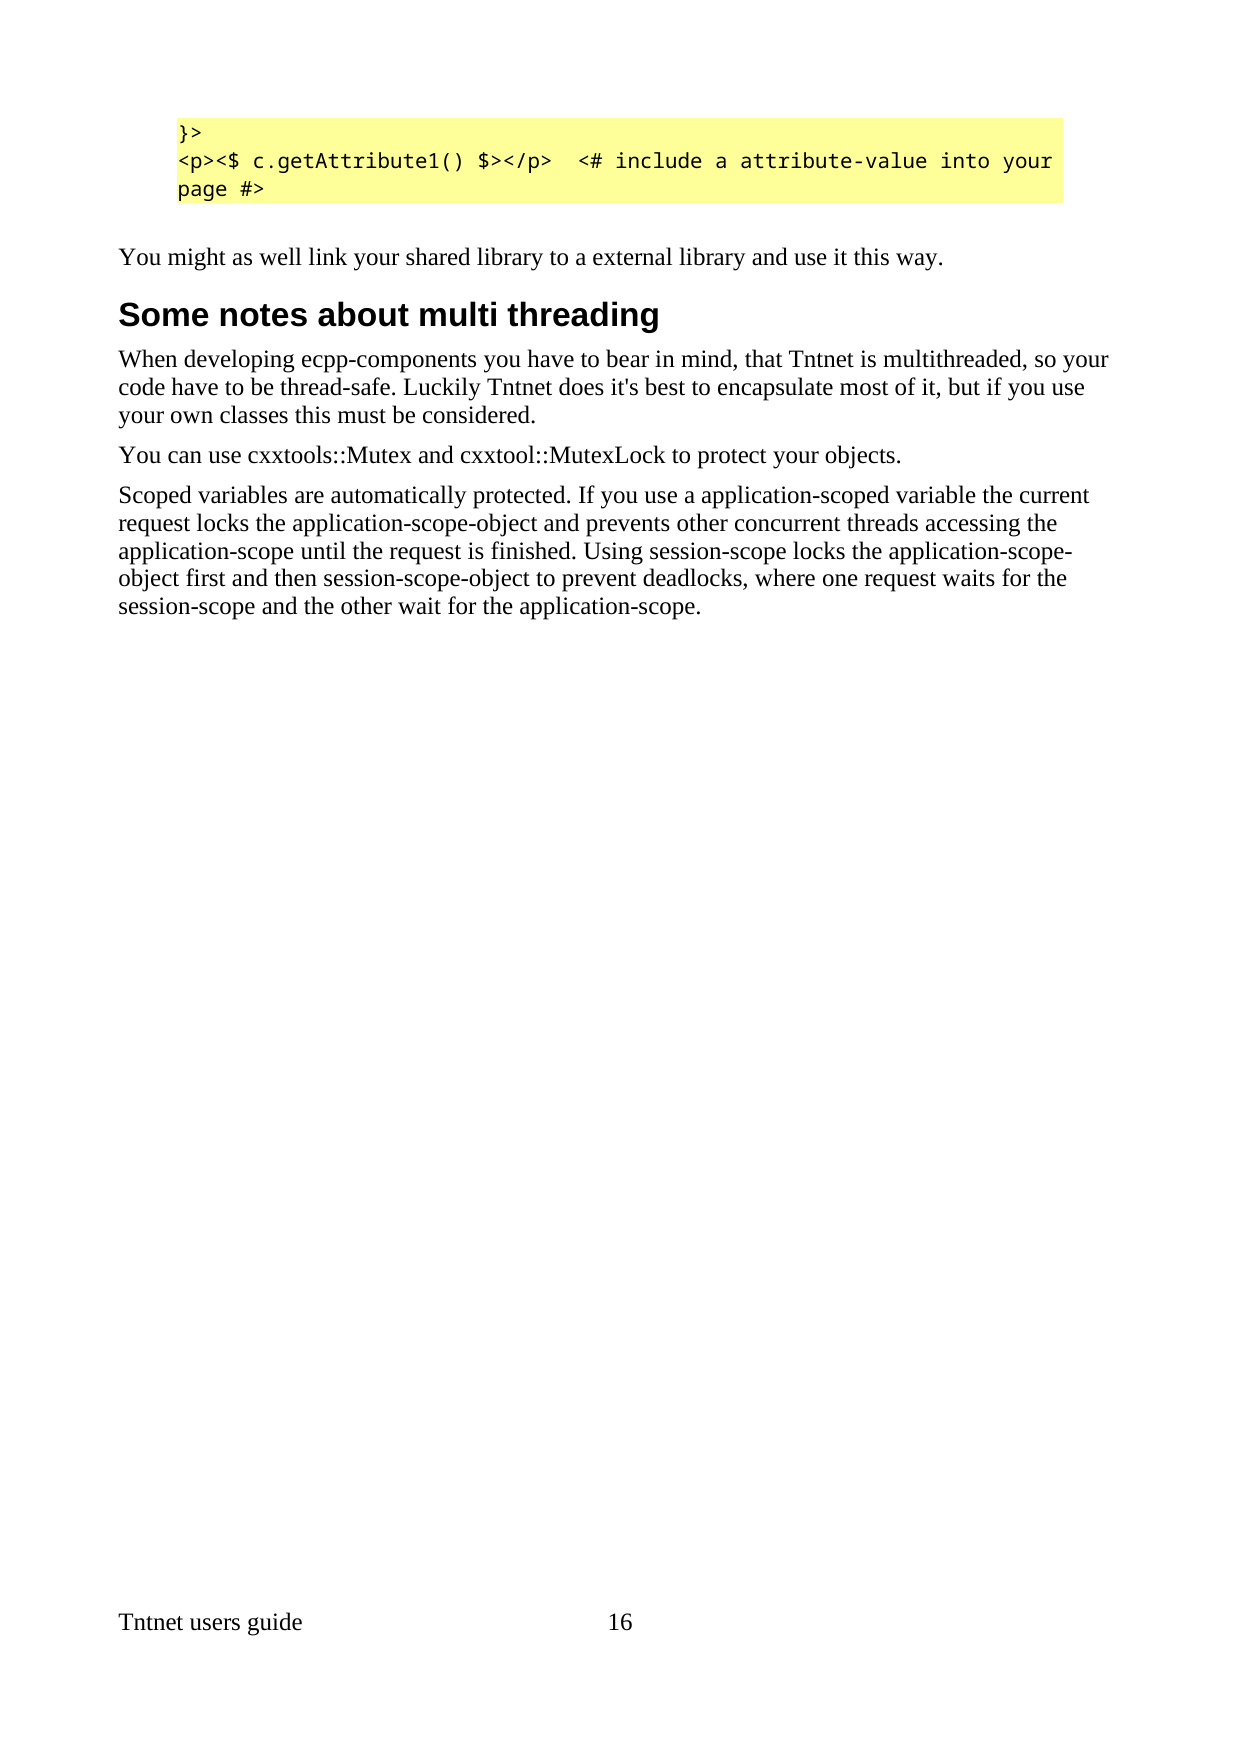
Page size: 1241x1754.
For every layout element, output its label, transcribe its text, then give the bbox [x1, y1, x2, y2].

text <p><$ c.getAttribute1() $></p> <# include a attribute-value into your page #> [177, 146, 1063, 203]
text You might as well link your shared library to a external library and use it this way. [118, 243, 1122, 271]
subtitle Some notes about multi threading [118, 296, 1122, 333]
text You can use cxxtools::Mutex and cxxtool::MutexLock to protect your objects. [118, 441, 1122, 469]
text Scoped variables are automatically protected. If you use a application-scoped variable the current request locks the application-scope-object and prevents other concurrent threads accessing the application-scope until the request is finished. Using session-scope locks the application-scope-object first and then session-scope-object to prevent deadlocks, where one request waits for the session-scope and the other wait for the application-scope. [118, 481, 1122, 620]
text }> [177, 118, 1063, 146]
text When developing ecpp-components you have to bear in mind, that Tntnet is multithreaded, so your code have to be thread-safe. Luckily Tntnet does it's best to encapsulate most of it, but if you use your own classes this must be considered. [118, 346, 1122, 429]
